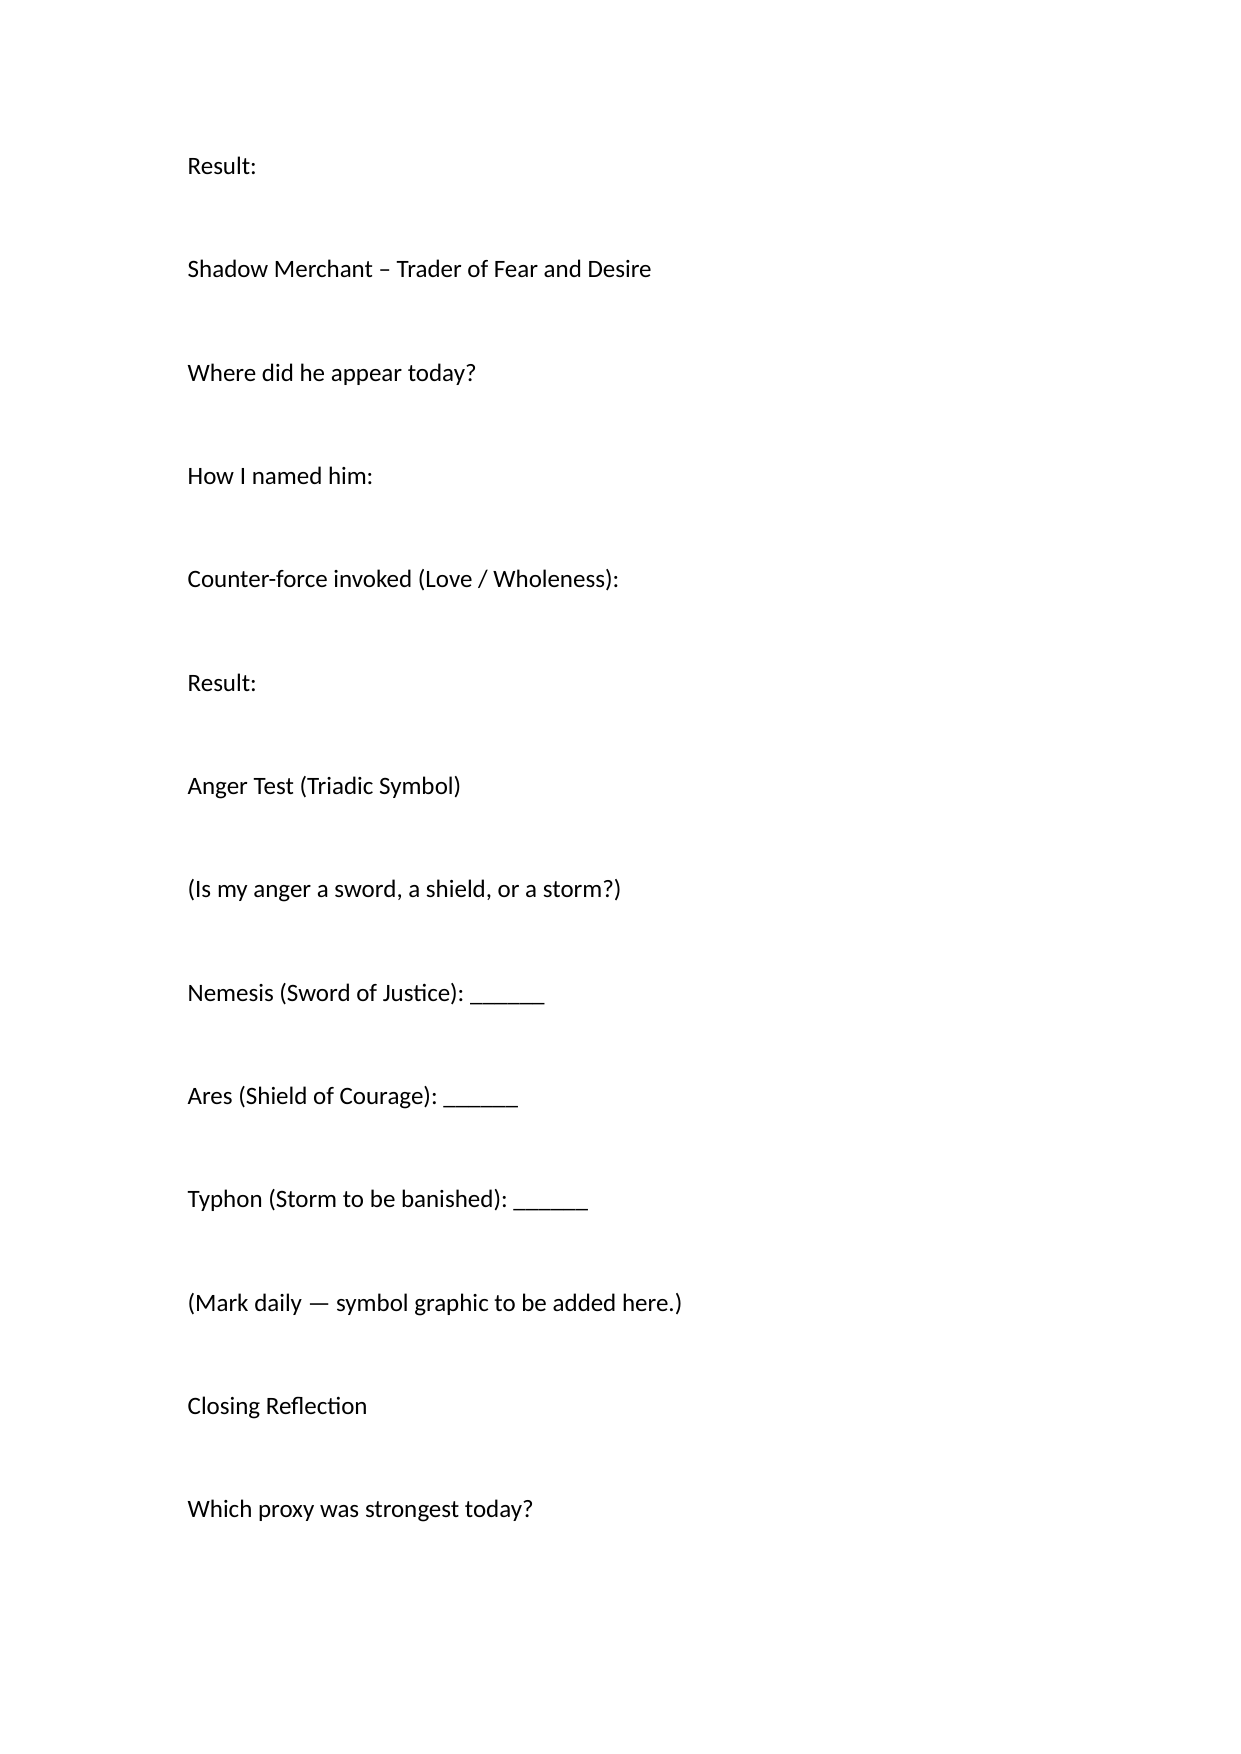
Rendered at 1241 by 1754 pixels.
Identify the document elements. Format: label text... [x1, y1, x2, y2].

text Nemesis (Sword of Justice): ______ [187, 977, 1053, 1007]
text Where did he appear today? [187, 357, 1053, 387]
text Shadow Merchant – Trader of Fear and Desire [187, 253, 1053, 284]
text Counter-force invoked (Love / Wholeness): [187, 563, 1053, 594]
text Anger Test (Triadic Symbol) [187, 770, 1053, 801]
text (Is my anger a sword, a shield, or a storm?) [187, 873, 1053, 904]
text How I named him: [187, 460, 1053, 491]
text Result: [187, 667, 1053, 697]
text Which proxy was strongest today? [187, 1493, 1053, 1524]
text Result: [187, 150, 1053, 181]
text Typhon (Storm to be banished): ______ [187, 1183, 1053, 1214]
text Ares (Shield of Courage): ______ [187, 1080, 1053, 1111]
text (Mark daily — symbol graphic to be added here.) [187, 1287, 1053, 1317]
text Closing Reflection [187, 1390, 1053, 1421]
